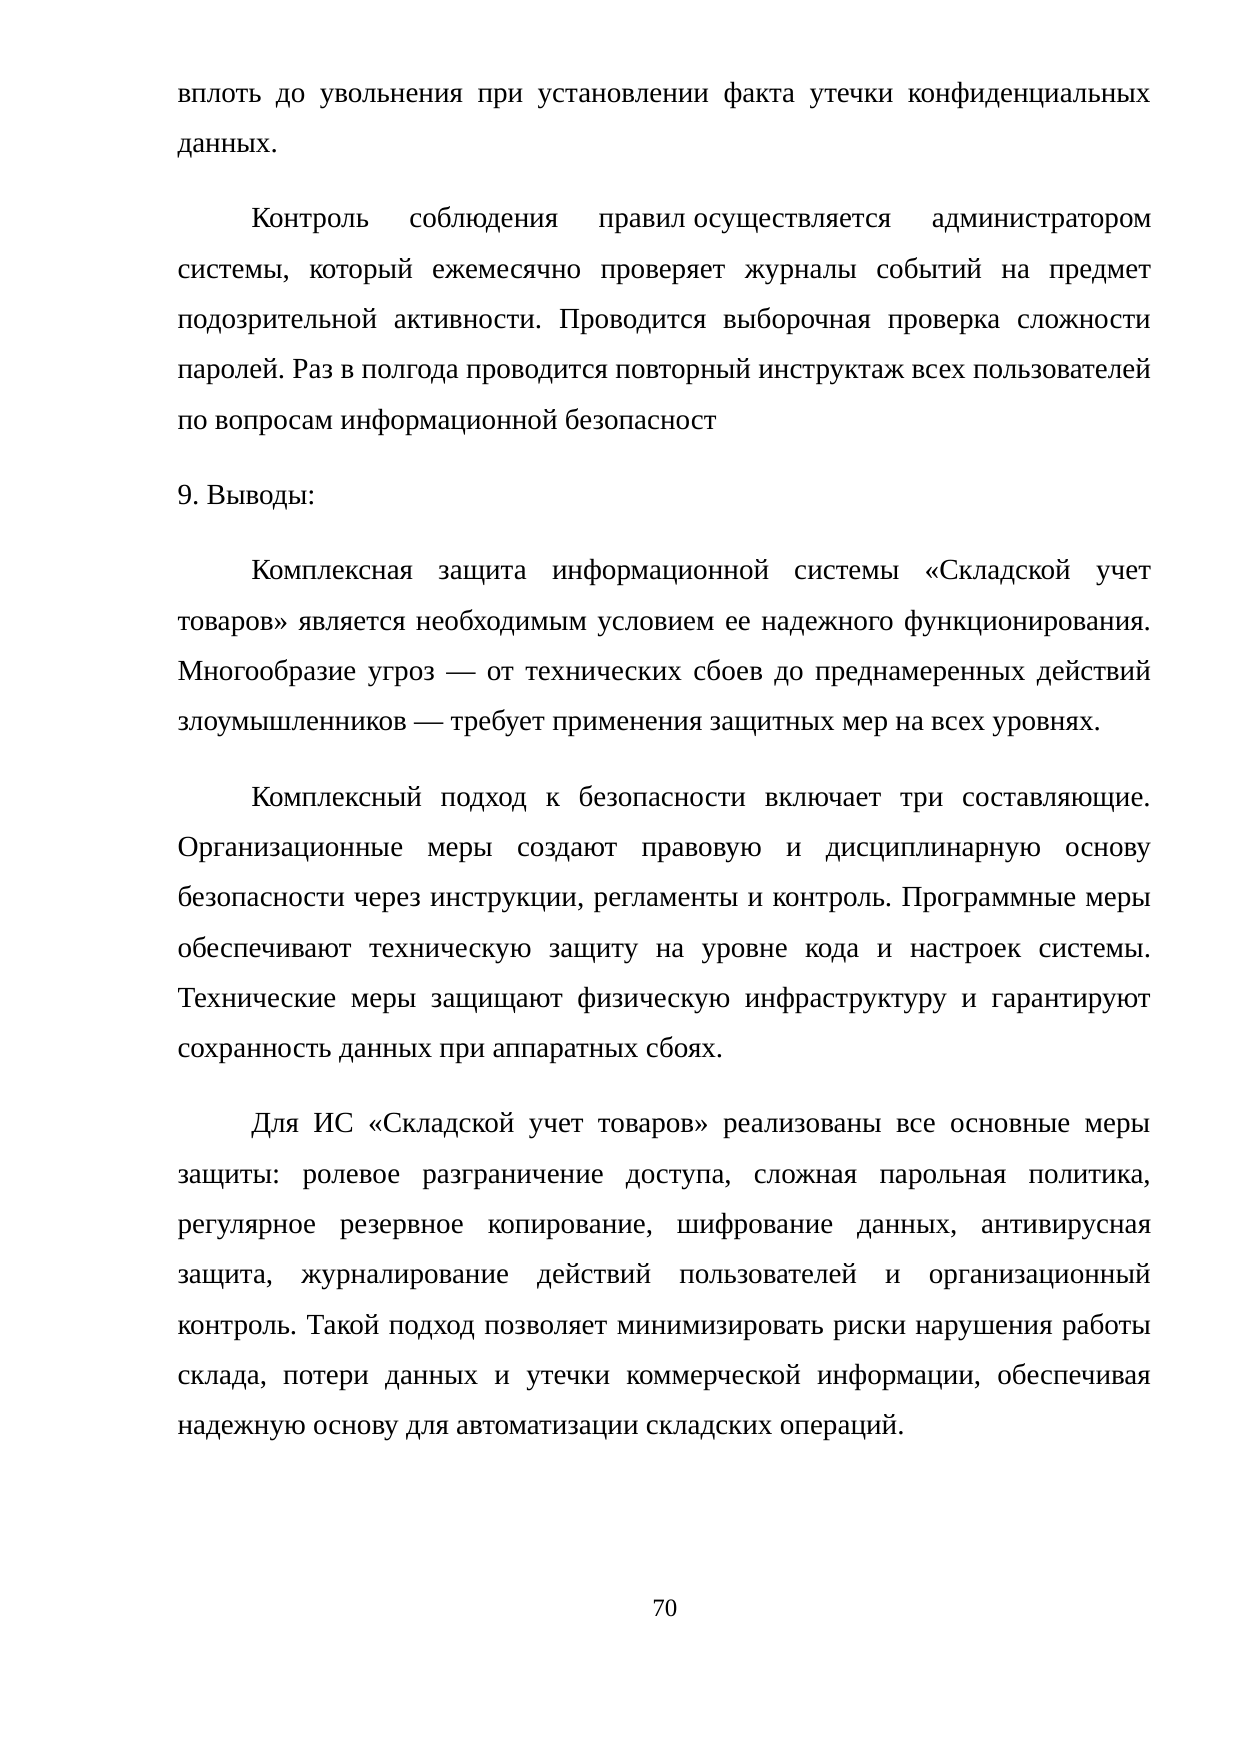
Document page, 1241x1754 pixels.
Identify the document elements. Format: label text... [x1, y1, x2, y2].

text Комплексный подход к безопасности включает три составляющие. Организационные меры создают правовую и дисциплинарную основу безопасности через инструкции, регламенты и контроль. Программные меры обеспечивают техническую защиту на уровне кода и настроек системы. Технические меры защищают физическую инфраструктуру и гарантируют сохранность данных при аппаратных сбоях. [177, 779, 1152, 1064]
text вплоть до увольнения при установлении факта утечки конфиденциальных данных. [177, 75, 1152, 159]
text Комплексная защита информационной системы «Складской учет товаров» является необходимым условием ее надежного функционирования. Многообразие угроз — от технических сбоев до преднамеренных действий злоумышленников — требует применения защитных мер на всех уровнях. [177, 552, 1152, 737]
text Для ИС «Складской учет товаров» реализованы все основные меры защиты: ролевое разграничение доступа, сложная парольная политика, регулярное резервное копирование, шифрование данных, антивирусная защита, журналирование действий пользователей и организационный контроль. Такой подход позволяет минимизировать риски нарушения работы склада, потери данных и утечки коммерческой информации, обеспечивая надежную основу для автоматизации складских операций. [177, 1106, 1152, 1441]
text 9. Выводы: [177, 477, 1152, 511]
text Контроль соблюдения правил осуществляется администратором системы, который ежемесячно проверяет журналы событий на предмет подозрительной активности. Проводится выборочная проверка сложности паролей. Раз в полгода проводится повторный инструктаж всех пользователей по вопросам информационной безопасност [177, 201, 1152, 435]
